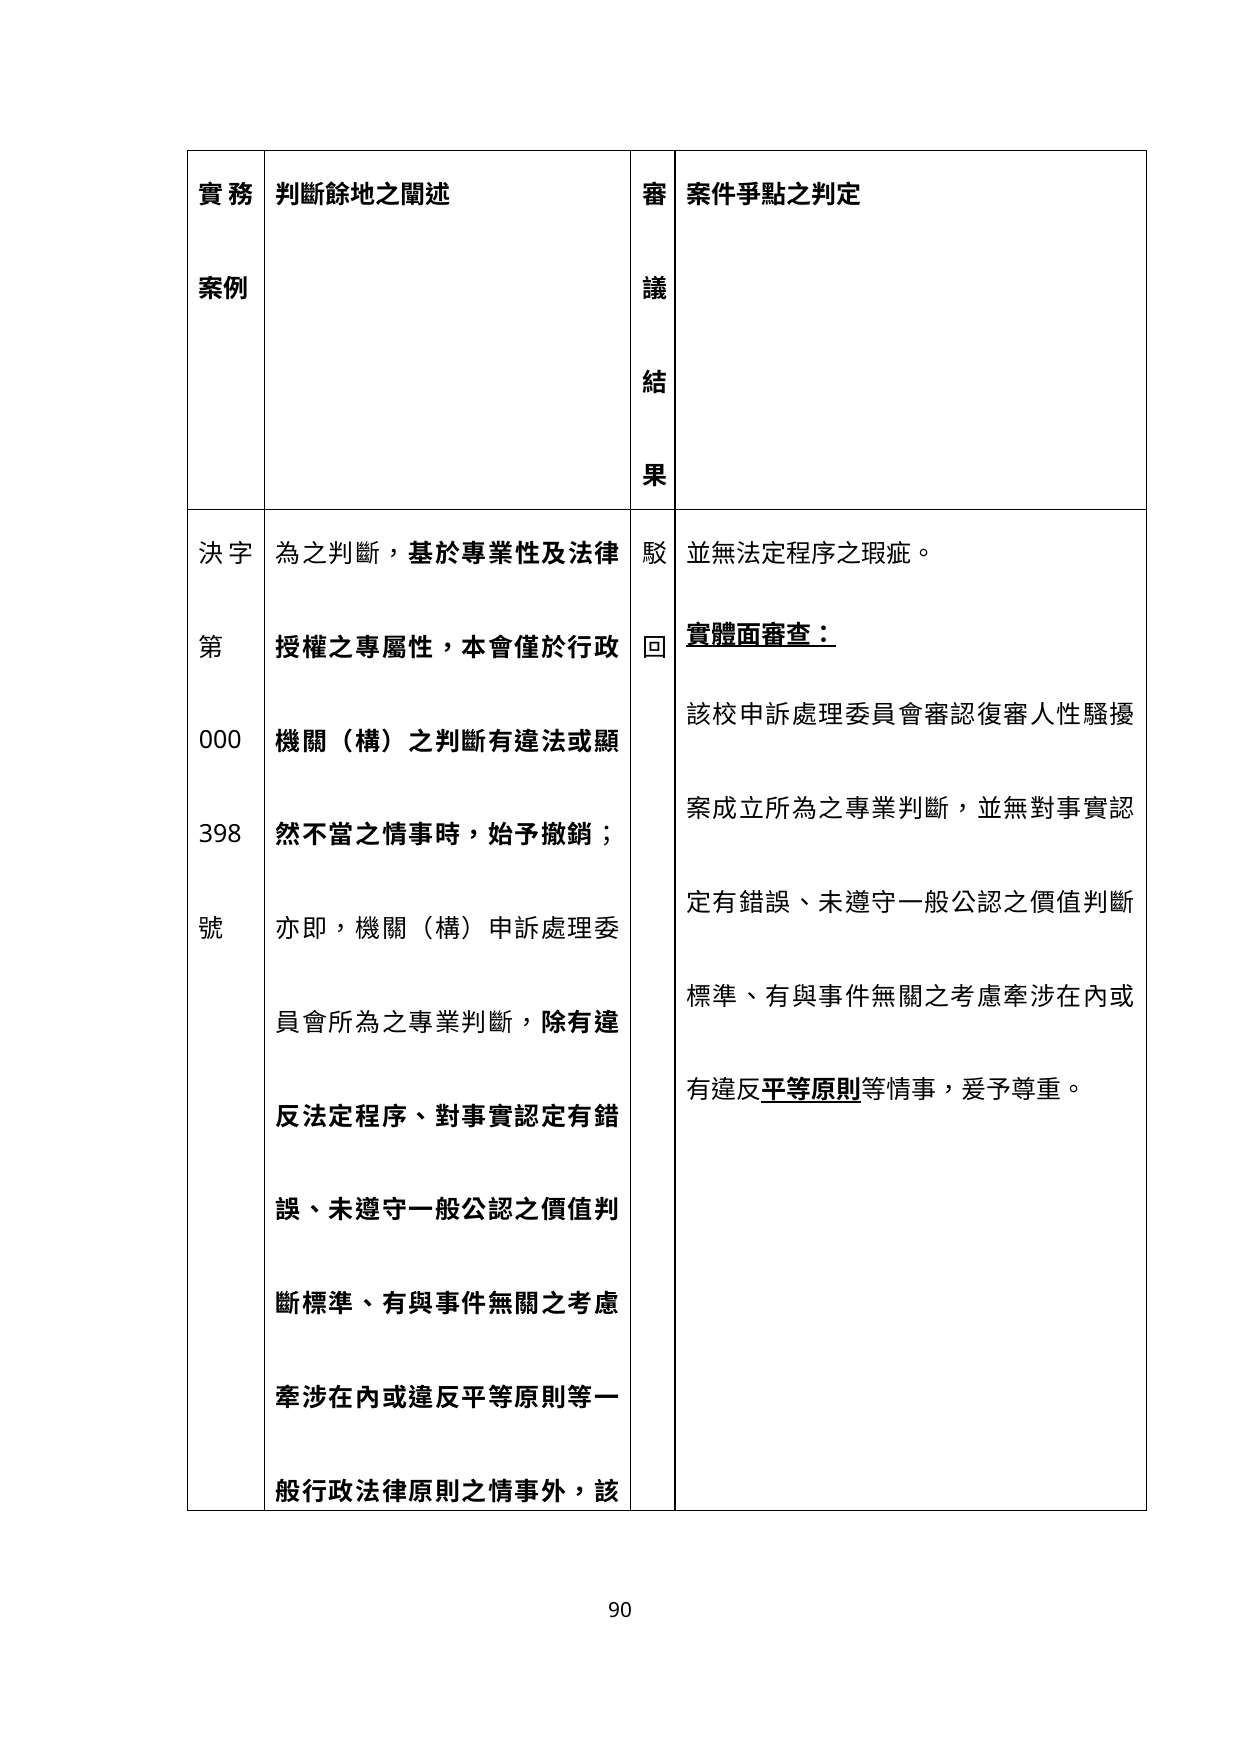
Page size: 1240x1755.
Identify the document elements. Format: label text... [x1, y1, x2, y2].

table_cell 並無法定程序之瑕疵。 實體面審查： 該校申訴處理委員會審認復審人性騷擾案成立所為之專業判斷，並無對事實認定有錯誤、未遵守一般公認之價值判斷標準、有與事件無關之考慮牽涉在內或有違反平等原則等情事，爰予尊重。 [676, 510, 1146, 1510]
table_cell 為之判斷，基於專業性及法律授權之專屬性，本會僅於行政機關（構）之判斷有違法或顯然不當之情事時，始予撤銷；亦即，機關（構）申訴處理委員會所為之專業判斷，除有違反法定程序、對事實認定有錯誤、未遵守一般公認之價值判斷標準、有與事件無關之考慮牽涉在內或違反平等原則等一般行政法律原則之情事外，該 [265, 510, 630, 1510]
table_cell 駁回 [631, 510, 674, 1510]
table_header 審議結果 [631, 151, 674, 509]
table_header 案件爭點之判定 [676, 151, 1146, 509]
table_header 判斷餘地之闡述 [265, 151, 630, 509]
table_header 實務案例 [188, 151, 264, 509]
table_cell 決字第000398號 [188, 510, 264, 1510]
